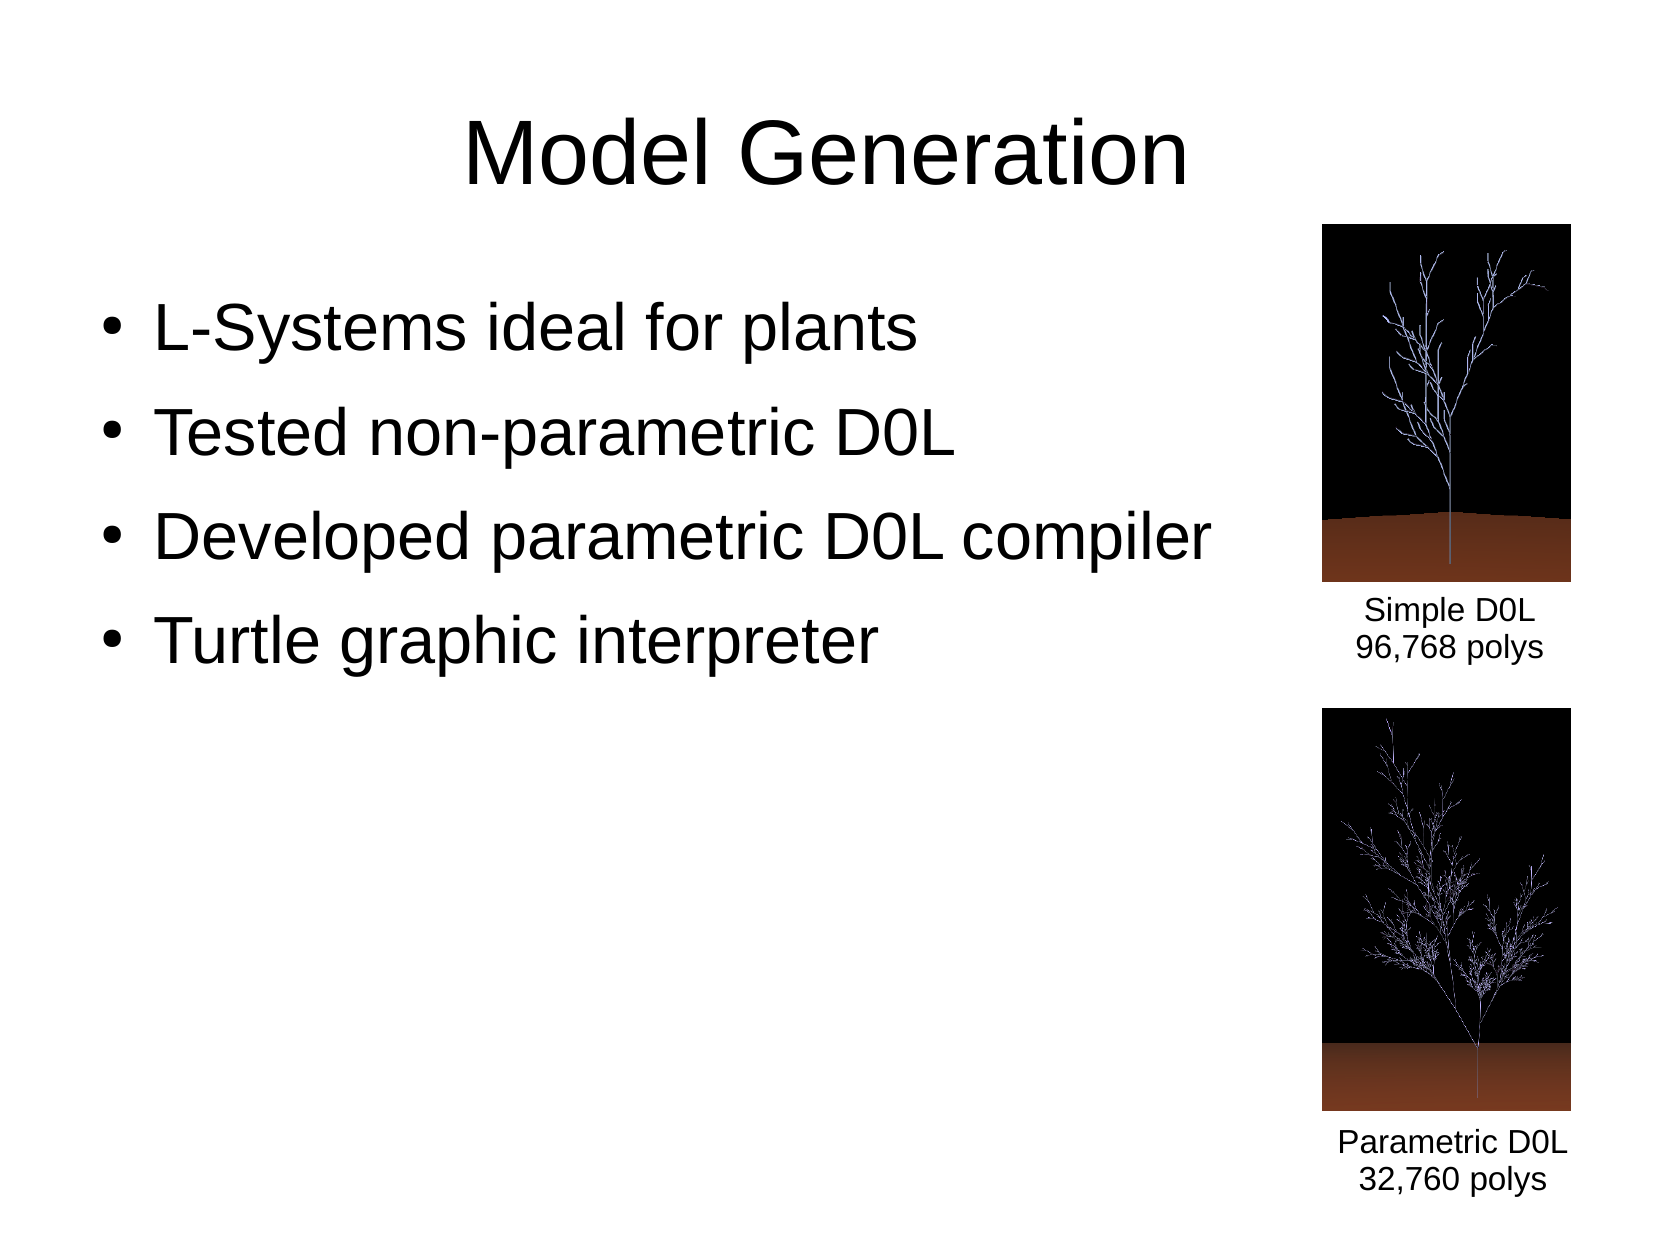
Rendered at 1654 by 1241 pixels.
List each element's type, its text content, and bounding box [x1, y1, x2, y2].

text_box Parametric D0L 32,760 polys [1322, 1115, 1584, 1205]
text_box Simple D0L 96,768 polys [1340, 584, 1560, 674]
picture [1322, 224, 1571, 582]
list L-Systems ideal for plants Tested non-parametric D0L Developed parametric D0L compiler Turtle graphic interpreter [82, 290, 1571, 1010]
title Model Generation [82, 49, 1571, 257]
picture [1322, 708, 1571, 1111]
